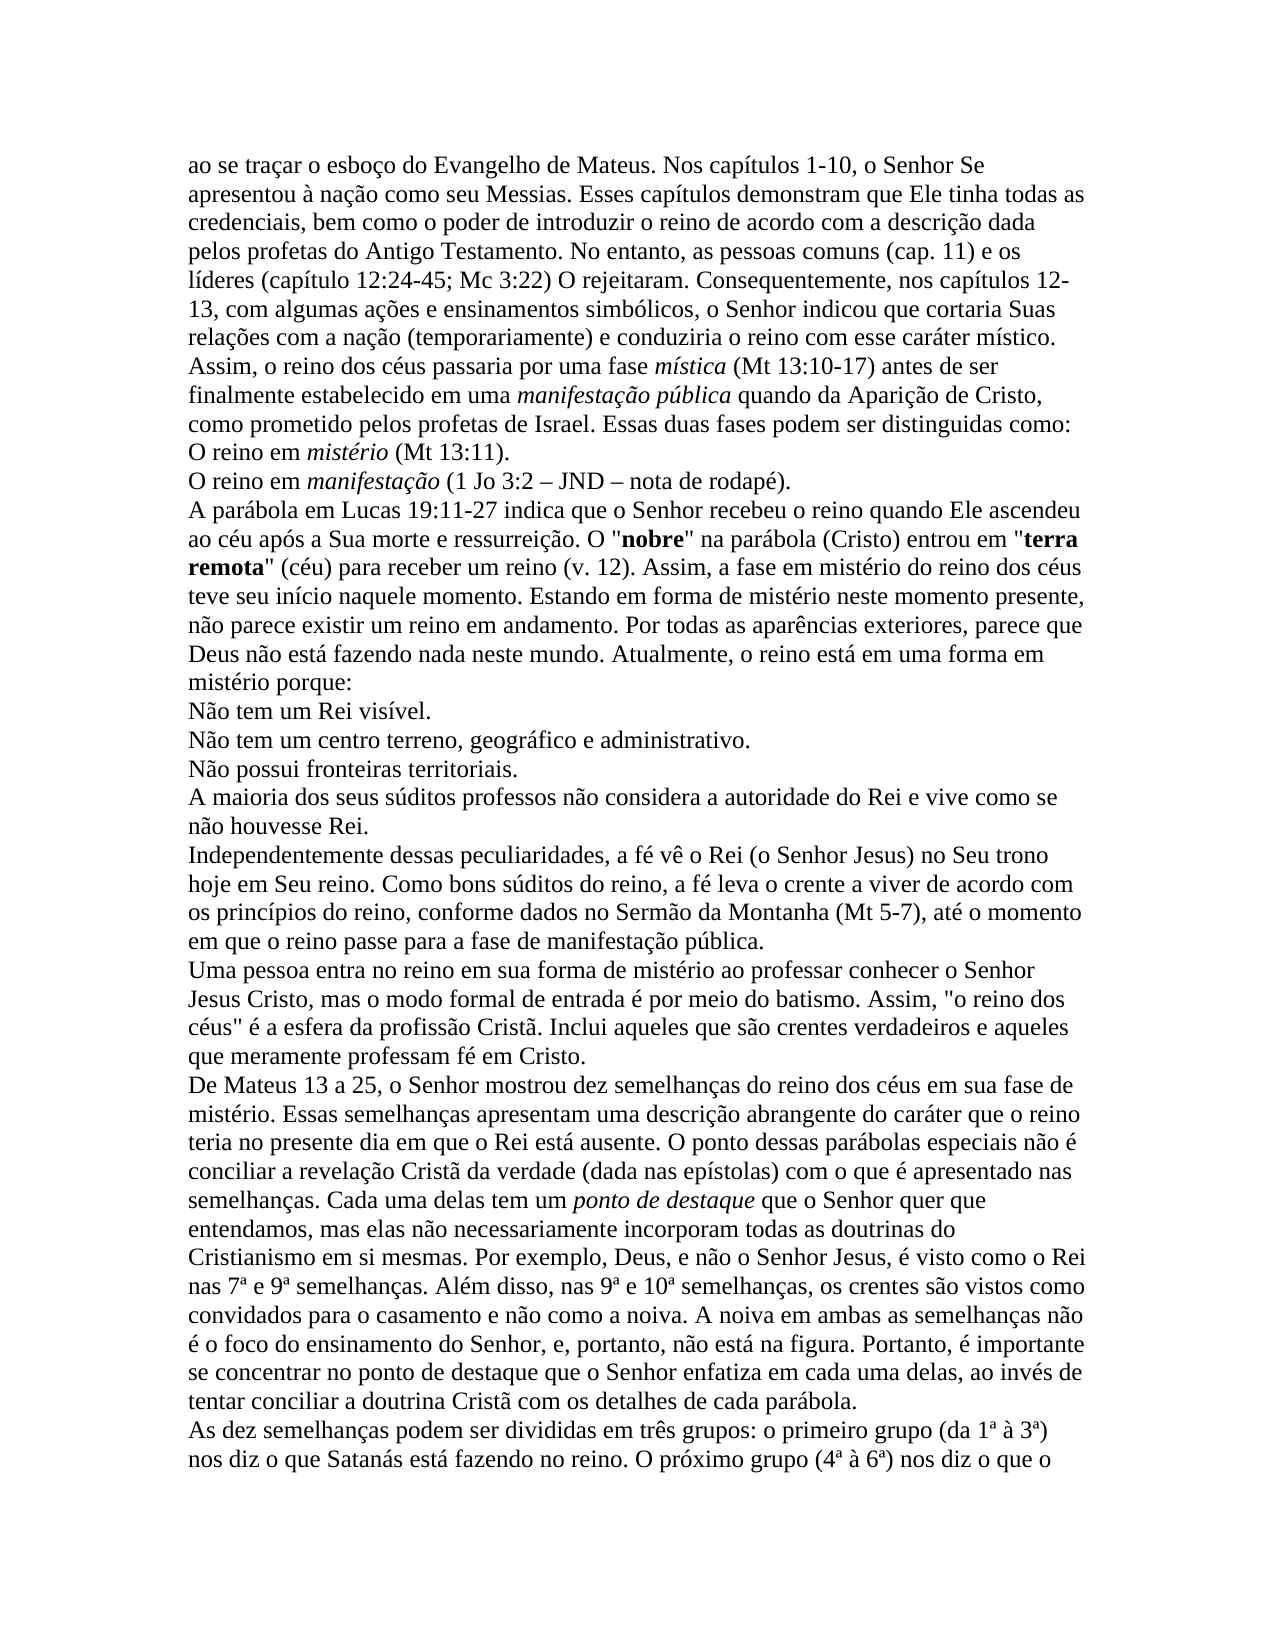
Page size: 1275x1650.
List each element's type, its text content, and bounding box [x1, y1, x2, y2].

text O reino em mistério (Mt 13:11). [188, 437, 1087, 466]
text A parábola em Lucas 19:11-27 indica que o Senhor recebeu o reino quando Ele ascendeu ao céu após a Sua morte e ressurreição. O "nobre" na parábola (Cristo) entrou em "terra remota" (céu) para receber um reino (v. 12). Assim, a fase em mistério do reino dos céus teve seu início naquele momento. Estando em forma de mistério neste momento presente, não parece existir um reino em andamento. Por todas as aparências exteriores, parece que Deus não está fazendo nada neste mundo. Atualmente, o reino está em uma forma em mistério porque: [188, 495, 1087, 696]
text Independentemente dessas peculiaridades, a fé vê o Rei (o Senhor Jesus) no Seu trono hoje em Seu reino. Como bons súditos do reino, a fé leva o crente a viver de acordo com os princípios do reino, conforme dados no Sermão da Montanha (Mt 5-7), até o momento em que o reino passe para a fase de manifestação pública. [188, 840, 1087, 955]
text O reino em manifestação (1 Jo 3:2 – JND – nota de rodapé). [188, 466, 1087, 495]
text Não tem um Rei visível. [188, 696, 1087, 725]
text De Mateus 13 a 25, o Senhor mostrou dez semelhanças do reino dos céus em sua fase de mistério. Essas semelhanças apresentam uma descrição abrangente do caráter que o reino teria no presente dia em que o Rei está ausente. O ponto dessas parábolas especiais não é conciliar a revelação Cristã da verdade (dada nas epístolas) com o que é apresentado nas semelhanças. Cada uma delas tem um ponto de destaque que o Senhor quer que entendamos, mas elas não necessariamente incorporam todas as doutrinas do Cristianismo em si mesmas. Por exemplo, Deus, e não o Senhor Jesus, é visto como o Rei nas 7ª e 9ª semelhanças. Além disso, nas 9ª e 10ª semelhanças, os crentes são vistos como convidados para o casamento e não como a noiva. A noiva em ambas as semelhanças não é o foco do ensinamento do Senhor, e, portanto, não está na figura. Portanto, é importante se concentrar no ponto de destaque que o Senhor enfatiza em cada uma delas, ao invés de tentar conciliar a doutrina Cristã com os detalhes de cada parábola. [188, 1070, 1087, 1415]
text A maioria dos seus súditos professos não considera a autoridade do Rei e vive como se não houvesse Rei. [188, 782, 1087, 840]
text ao se traçar o esboço do Evangelho de Mateus. Nos capítulos 1-10, o Senhor Se apresentou à nação como seu Messias. Esses capítulos demonstram que Ele tinha todas as credenciais, bem como o poder de introduzir o reino de acordo com a descrição dada pelos profetas do Antigo Testamento. No entanto, as pessoas comuns (cap. 11) e os líderes (capítulo 12:24-45; Mc 3:22) O rejeitaram. Consequentemente, nos capítulos 12-13, com algumas ações e ensinamentos simbólicos, o Senhor indicou que cortaria Suas relações com a nação (temporariamente) e conduziria o reino com esse caráter místico. Assim, o reino dos céus passaria por uma fase mística (Mt 13:10-17) antes de ser finalmente estabelecido em uma manifestação pública quando da Aparição de Cristo, como prometido pelos profetas de Israel. Essas duas fases podem ser distinguidas como: [188, 150, 1087, 437]
text As dez semelhanças podem ser divididas em três grupos: o primeiro grupo (da 1ª à 3ª) nos diz o que Satanás está fazendo no reino. O próximo grupo (4ª à 6ª) nos diz o que o [188, 1415, 1087, 1472]
text Não possui fronteiras territoriais. [188, 754, 1087, 782]
text Não tem um centro terreno, geográfico e administrativo. [188, 725, 1087, 754]
text Uma pessoa entra no reino em sua forma de mistério ao professar conhecer o Senhor Jesus Cristo, mas o modo formal de entrada é por meio do batismo. Assim, "o reino dos céus" é a esfera da profissão Cristã. Inclui aqueles que são crentes verdadeiros e aqueles que meramente professam fé em Cristo. [188, 955, 1087, 1070]
